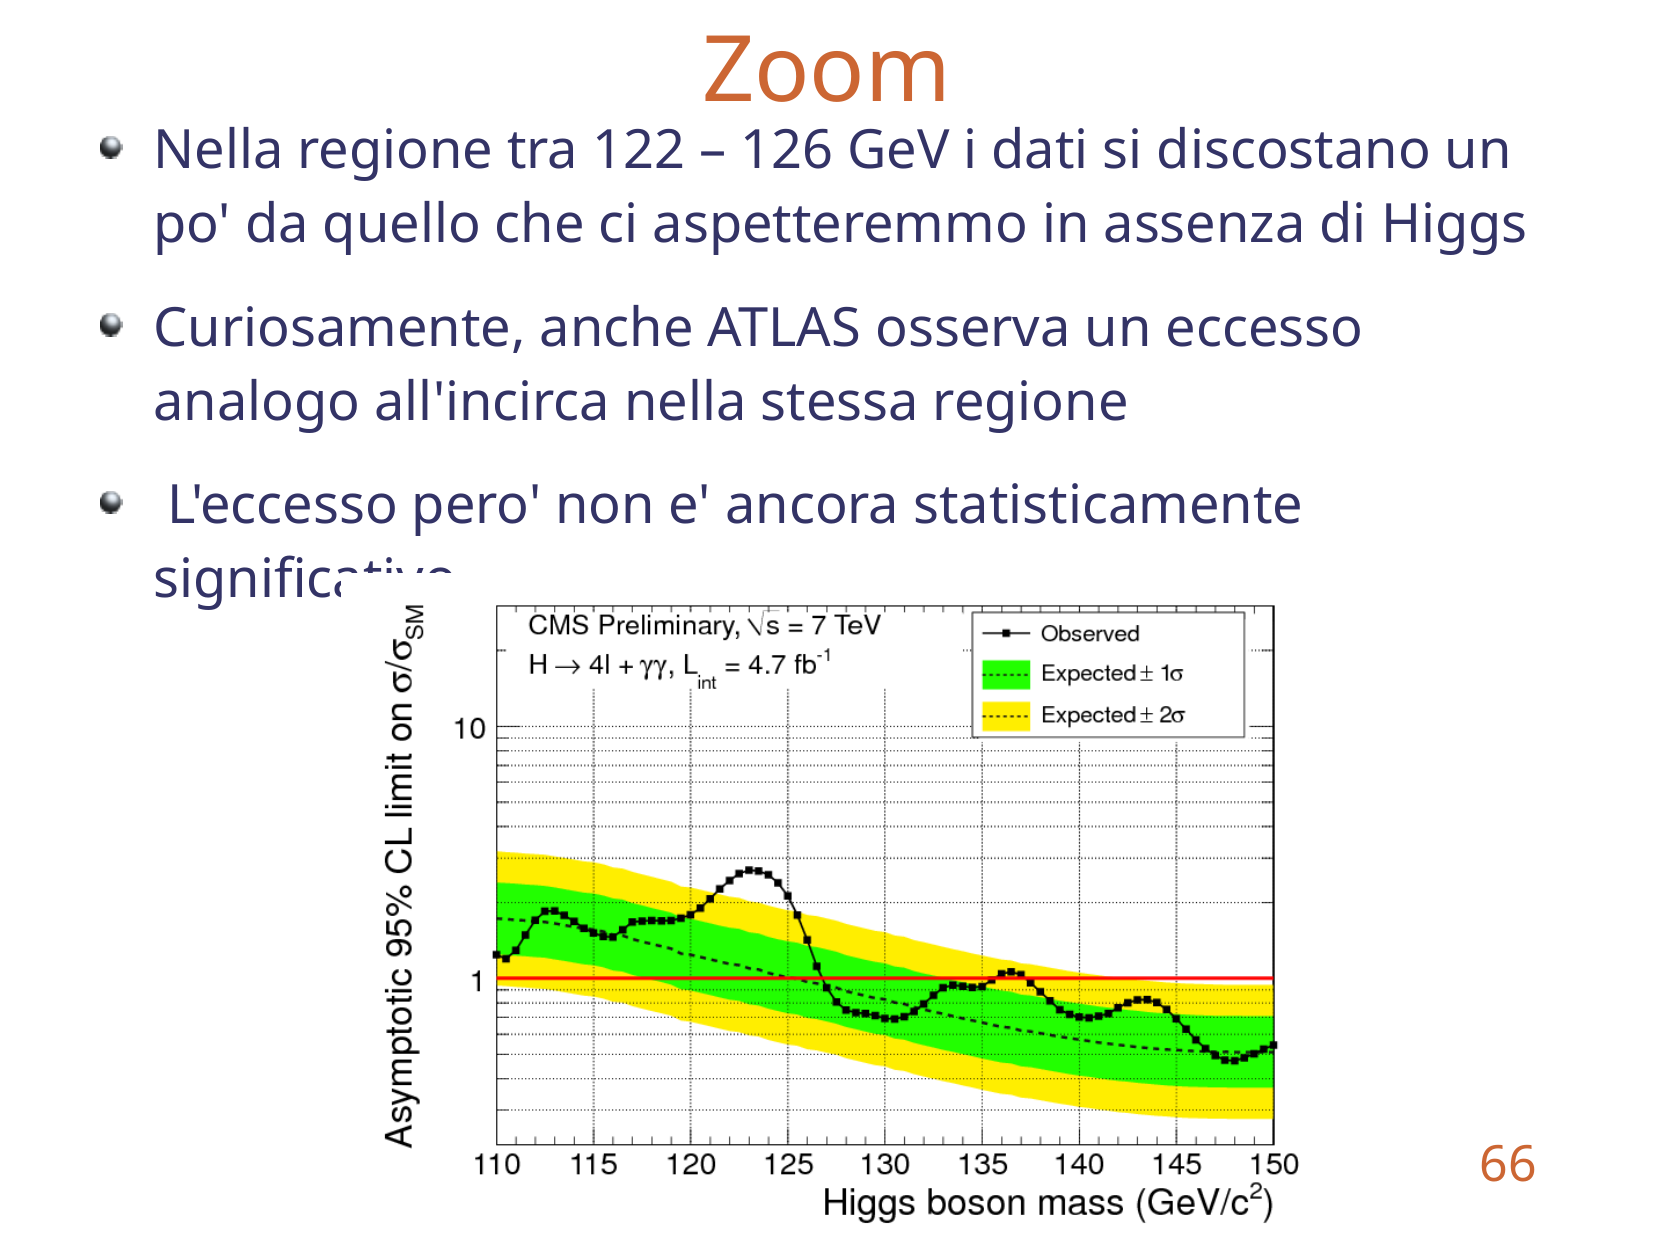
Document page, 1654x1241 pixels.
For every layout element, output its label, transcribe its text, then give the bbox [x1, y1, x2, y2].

title Zoom [41, 0, 1613, 135]
picture [341, 573, 1313, 1230]
list Nella regione tra 122 – 126 GeV i dati si discostano un po' da quello che ci aspetteremmo in assenza di Higgs Curiosamente, anche ATLAS osserva un eccesso analogo all'incirca nella stessa regione L'eccesso pero' non e' ancora statisticamente significativo [82, 110, 1571, 1018]
